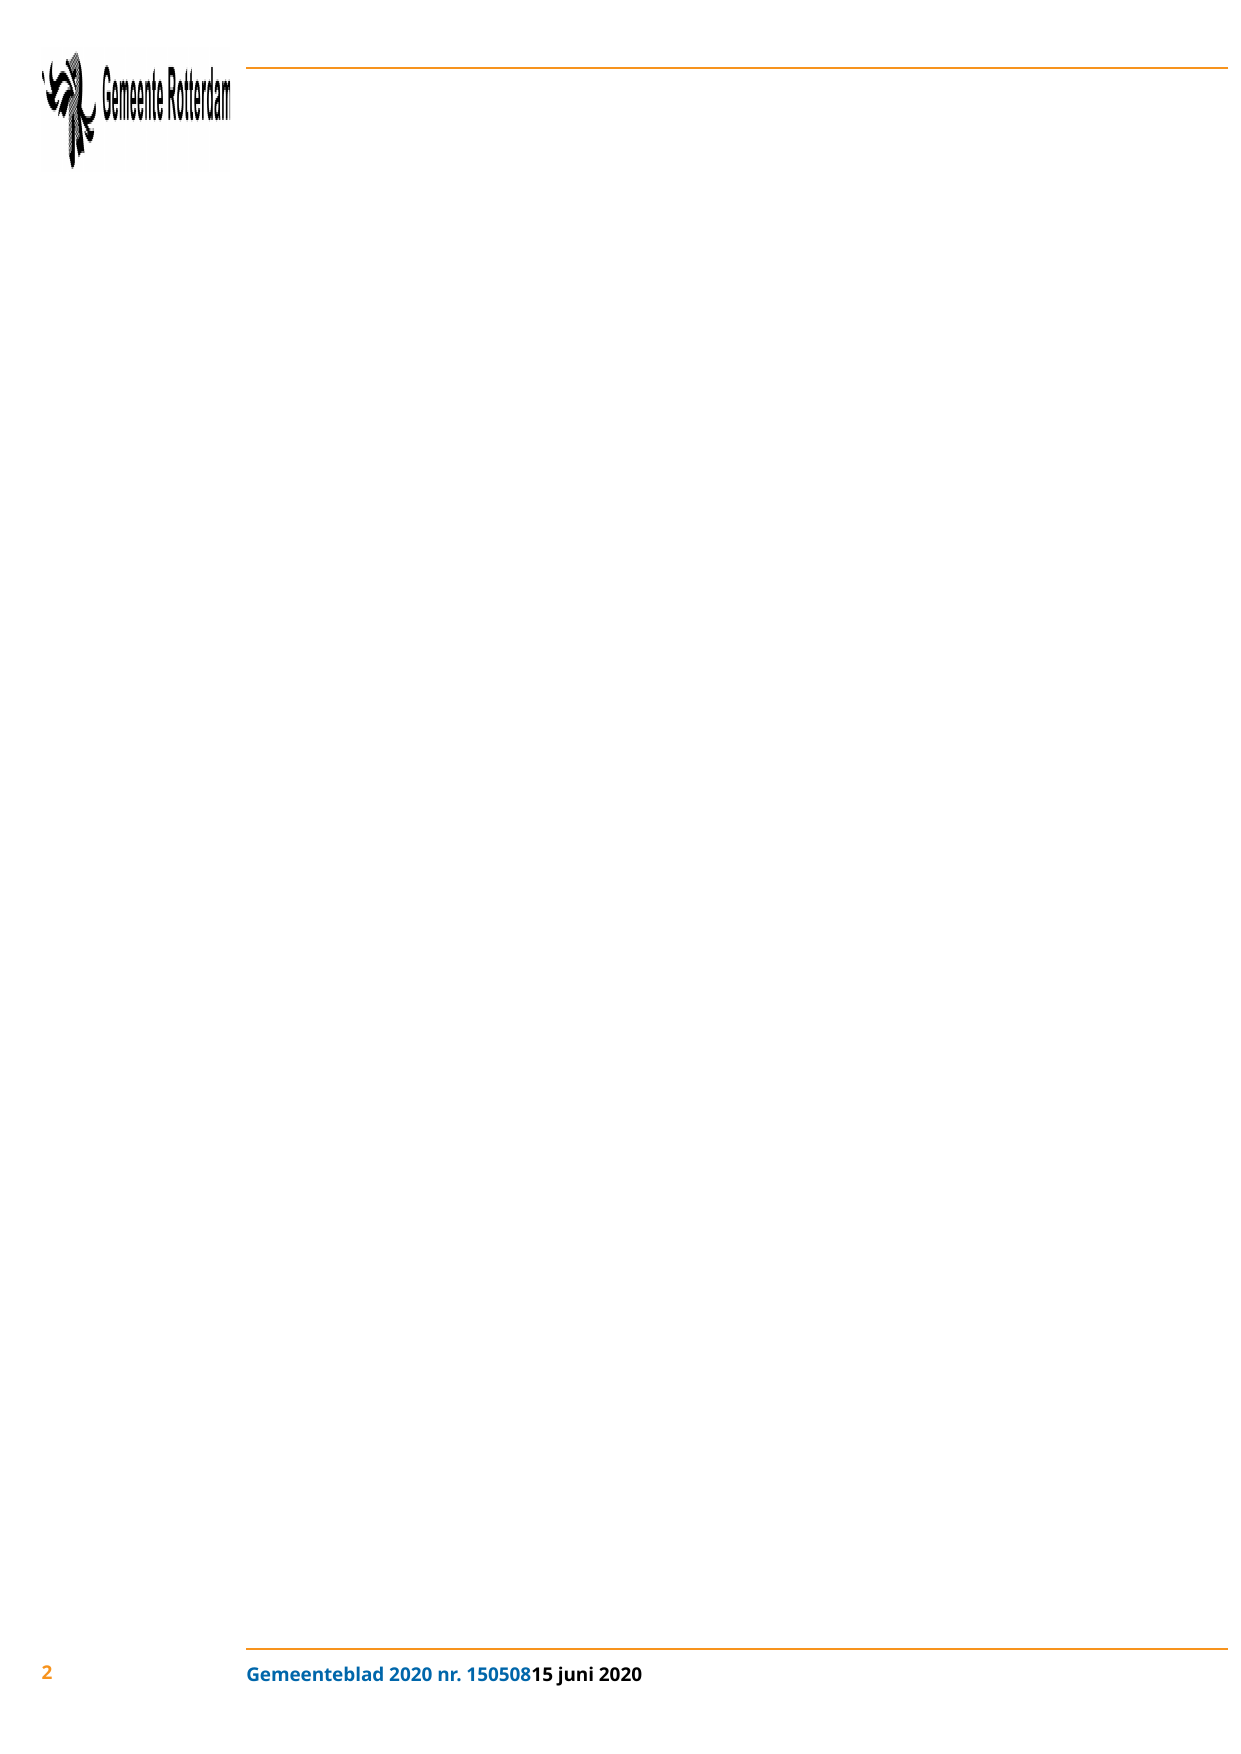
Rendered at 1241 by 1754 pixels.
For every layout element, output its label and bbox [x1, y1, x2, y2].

picture [41, 47, 231, 172]
